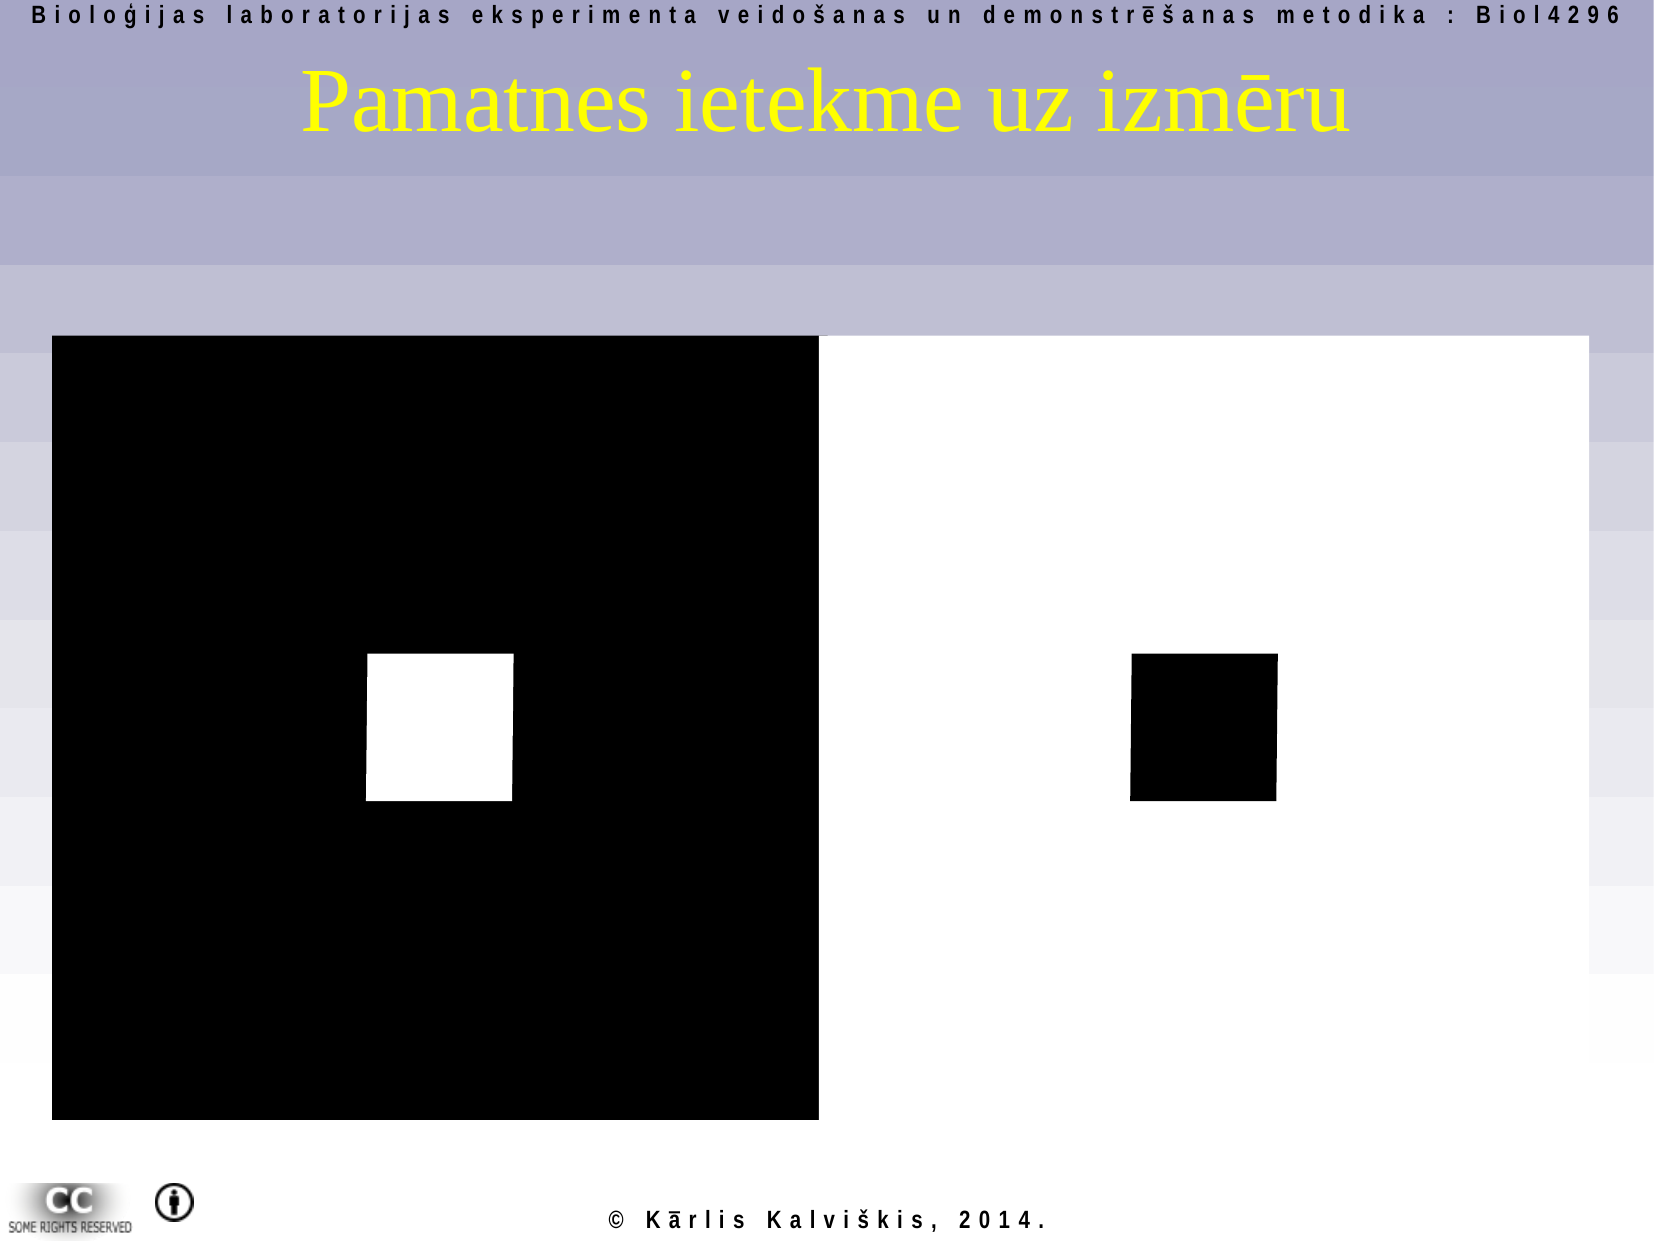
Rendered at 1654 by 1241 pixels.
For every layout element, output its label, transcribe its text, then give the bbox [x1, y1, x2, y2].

text_box [52, 335, 1590, 1120]
title Pamatnes ietekme uz izmēru [29, 49, 1625, 296]
picture [0, 0, 1654, 1241]
